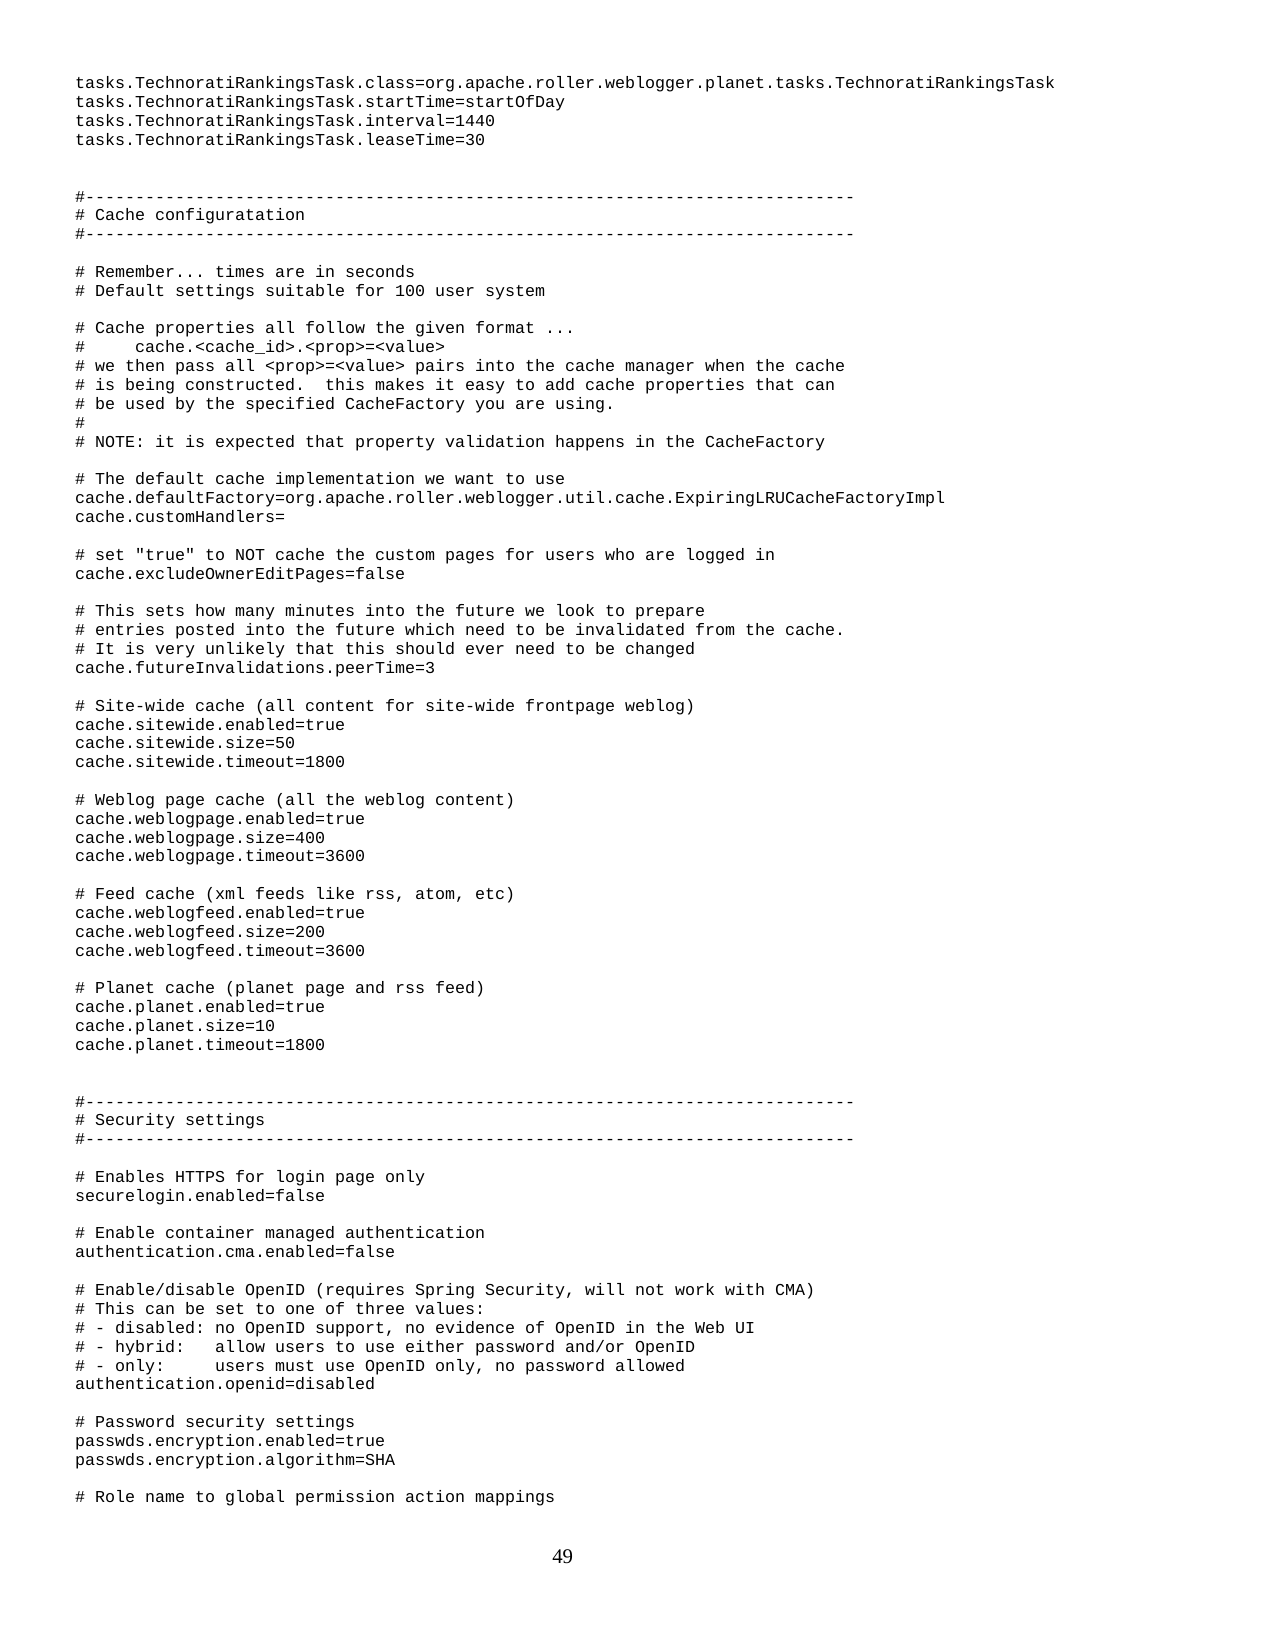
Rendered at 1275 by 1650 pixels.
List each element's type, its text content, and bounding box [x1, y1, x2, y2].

text tasks.TechnoratiRankingsTask.startTime=startOfDay [75, 94, 1200, 113]
text # - disabled: no OpenID support, no evidence of OpenID in the Web UI [75, 1319, 1200, 1338]
text # Security settings [75, 1112, 1200, 1131]
text cache.excludeOwnerEditPages=false [75, 565, 1200, 584]
text # Enable container managed authentication [75, 1225, 1200, 1244]
text cache.planet.size=10 [75, 1018, 1200, 1037]
text tasks.TechnoratiRankingsTask.leaseTime=30 [75, 132, 1200, 150]
text # we then pass all <prop>=<value> pairs into the cache manager when the cache [75, 358, 1200, 377]
text cache.sitewide.timeout=1800 [75, 754, 1200, 773]
text cache.sitewide.enabled=true [75, 716, 1200, 735]
text # It is very unlikely that this should ever need to be changed [75, 641, 1200, 659]
text # Weblog page cache (all the weblog content) [75, 791, 1200, 810]
text # Password security settings [75, 1414, 1200, 1432]
text cache.planet.timeout=1800 [75, 1037, 1200, 1055]
text # Cache properties all follow the given format ... [75, 320, 1200, 339]
text # entries posted into the future which need to be invalidated from the cache. [75, 622, 1200, 641]
text cache.weblogpage.timeout=3600 [75, 848, 1200, 867]
text # Role name to global permission action mappings [75, 1489, 1200, 1508]
text # - only: users must use OpenID only, no password allowed [75, 1357, 1200, 1376]
text authentication.cma.enabled=false [75, 1244, 1200, 1263]
text cache.weblogpage.size=400 [75, 829, 1200, 848]
text # The default cache implementation we want to use [75, 471, 1200, 490]
text securelogin.enabled=false [75, 1187, 1200, 1206]
text passwds.encryption.enabled=true [75, 1432, 1200, 1451]
text # be used by the specified CacheFactory you are using. [75, 396, 1200, 414]
text # Feed cache (xml feeds like rss, atom, etc) [75, 886, 1200, 904]
text # NOTE: it is expected that property validation happens in the CacheFactory [75, 433, 1200, 452]
text passwds.encryption.algorithm=SHA [75, 1451, 1200, 1470]
text # is being constructed. this makes it easy to add cache properties that can [75, 377, 1200, 396]
text # - hybrid: allow users to use either password and/or OpenID [75, 1338, 1200, 1357]
text # This can be set to one of three values: [75, 1301, 1200, 1319]
text cache.sitewide.size=50 [75, 735, 1200, 754]
text cache.weblogfeed.enabled=true [75, 904, 1200, 923]
text cache.weblogfeed.size=200 [75, 923, 1200, 942]
text cache.futureInvalidations.peerTime=3 [75, 659, 1200, 678]
text # Enables HTTPS for login page only [75, 1168, 1200, 1187]
text #----------------------------------------------------------------------------- [75, 188, 1200, 207]
text # Default settings suitable for 100 user system [75, 282, 1200, 301]
text #----------------------------------------------------------------------------- [75, 1131, 1200, 1150]
text # Remember... times are in seconds [75, 263, 1200, 282]
text # set "true" to NOT cache the custom pages for users who are logged in [75, 546, 1200, 565]
text cache.weblogfeed.timeout=3600 [75, 942, 1200, 961]
text tasks.TechnoratiRankingsTask.interval=1440 [75, 113, 1200, 132]
text tasks.TechnoratiRankingsTask.class=org.apache.roller.weblogger.planet.tasks.TechnoratiRankingsTask [75, 75, 1200, 94]
text # cache.<cache_id>.<prop>=<value> [75, 339, 1200, 358]
text # Site-wide cache (all content for site-wide frontpage weblog) [75, 697, 1200, 716]
text cache.customHandlers= [75, 509, 1200, 527]
text cache.planet.enabled=true [75, 999, 1200, 1018]
text # Cache configuratation [75, 207, 1200, 226]
text # Planet cache (planet page and rss feed) [75, 980, 1200, 999]
text authentication.openid=disabled [75, 1376, 1200, 1395]
text # [75, 414, 1200, 433]
text #----------------------------------------------------------------------------- [75, 1093, 1200, 1112]
text #----------------------------------------------------------------------------- [75, 226, 1200, 245]
text cache.weblogpage.enabled=true [75, 810, 1200, 829]
text cache.defaultFactory=org.apache.roller.weblogger.util.cache.ExpiringLRUCacheFactoryImpl [75, 490, 1200, 509]
text # Enable/disable OpenID (requires Spring Security, will not work with CMA) [75, 1282, 1200, 1301]
text # This sets how many minutes into the future we look to prepare [75, 603, 1200, 622]
